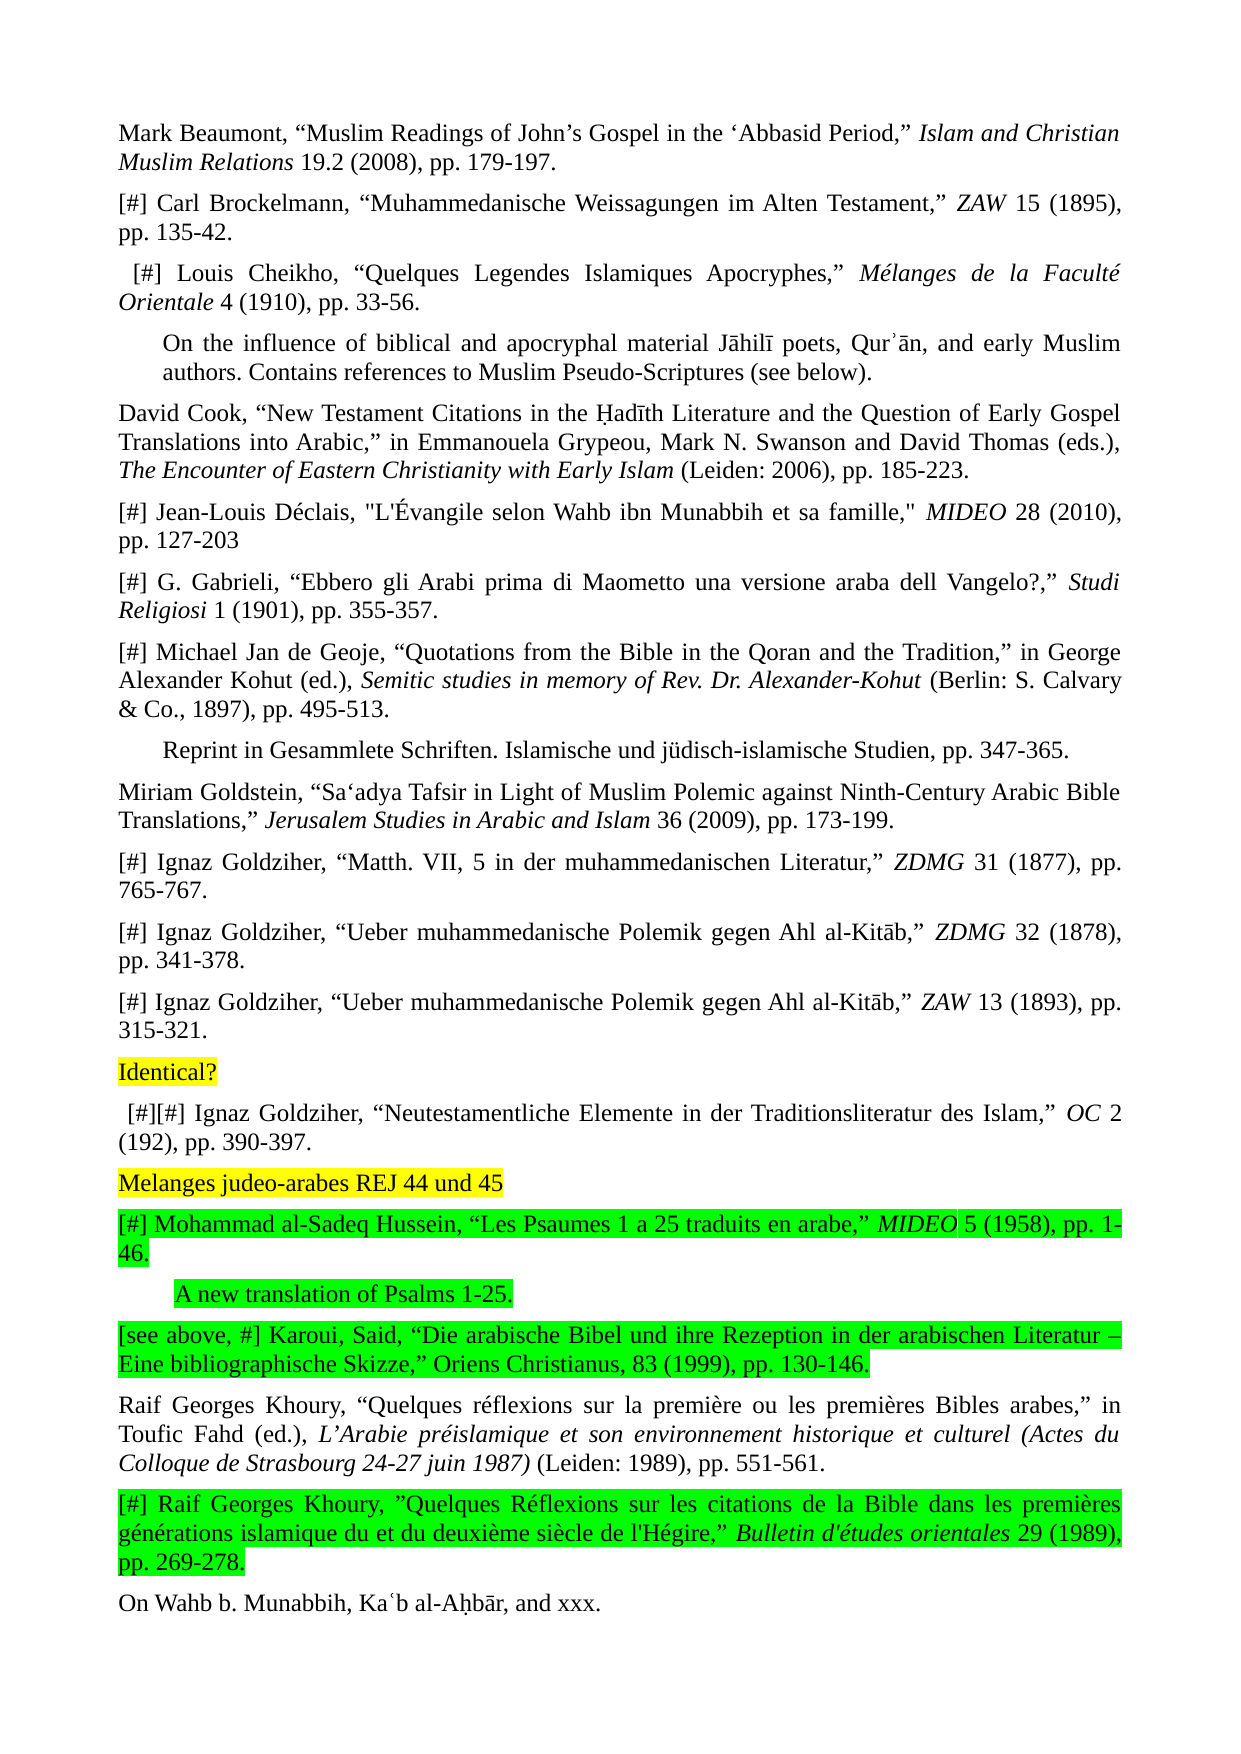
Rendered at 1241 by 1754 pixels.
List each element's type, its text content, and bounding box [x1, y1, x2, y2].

text A new translation of Psalms 1-25. [174, 1279, 1122, 1308]
text [#] Jean-Louis Déclais, "L'Évangile selon Wahb ibn Munabbih et sa famille," MIDEO 28 (2010), pp. 127-203 [118, 497, 1122, 554]
text Identical? [118, 1057, 1122, 1086]
text [#] Michael Jan de Geoje, “Quotations from the Bible in the Qoran and the Tradition,” in George Alexander Kohut (ed.), Semitic studies in memory of Rev. Dr. Alexander-Kohut (Berlin: S. Calvary & Co., 1897), pp. 495-513. [118, 637, 1122, 723]
text David Cook, “New Testament Citations in the Ḥadīth Literature and the Question of Early Gospel Translations into Arabic,” in Emmanouela Grypeou, Mark N. Swanson and David Thomas (eds.), The Encounter of Eastern Christianity with Early Islam (Leiden: 2006), pp. 185-223. [118, 398, 1122, 484]
text [#] G. Gabrieli, “Ebbero gli Arabi prima di Maometto una versione araba dell Vangelo?,” Studi Religiosi 1 (1901), pp. 355-357. [118, 567, 1122, 624]
text [#] Mohammad al-Sadeq Hussein, “Les Psaumes 1 a 25 traduits en arabe,” MIDEO 5 (1958), pp. 1-46. [118, 1209, 1122, 1267]
text [#][#] Ignaz Goldziher, “Neutestamentliche Elemente in der Traditionsliteratur des Islam,” OC 2 (192), pp. 390-397. [118, 1098, 1122, 1156]
text On Wahb b. Munabbih, Kaʿb al-Aḥbār, and xxx. [118, 1588, 1122, 1617]
text [see above, #] Karoui, Said, “Die arabische Bibel und ihre Rezeption in der arabischen Literatur – Eine bibliographische Skizze,” Oriens Christianus, 83 (1999), pp. 130-146. [118, 1321, 1122, 1378]
text [#] Ignaz Goldziher, “Ueber muhammedanische Polemik gegen Ahl al-Kitāb,” ZAW 13 (1893), pp. 315-321. [118, 987, 1122, 1044]
text [#] Ignaz Goldziher, “Matth. VII, 5 in der muhammedanischen Literatur,” ZDMG 31 (1877), pp. 765-767. [118, 847, 1122, 904]
text [#] Ignaz Goldziher, “Ueber muhammedanische Polemik gegen Ahl al-Kitāb,” ZDMG 32 (1878), pp. 341-378. [118, 917, 1122, 974]
text Mark Beaumont, “Muslim Readings of John’s Gospel in the ‘Abbasid Period,” Islam and Christian Muslim Relations 19.2 (2008), pp. 179-197. [118, 118, 1122, 176]
text [#] Raif Georges Khoury, ”Quelques Réflexions sur les citations de la Bible dans les premières générations islamique du et du deuxième siècle de l'Hégire,” Bulletin d'études orientales 29 (1989), pp. 269-278. [118, 1489, 1122, 1576]
text Raif Georges Khoury, “Quelques réflexions sur la première ou les premières Bibles arabes,” in Toufic Fahd (ed.), L’Arabie préislamique et son environnement historique et culturel (Actes du Colloque de Strasbourg 24-27 juin 1987) (Leiden: 1989), pp. 551-561. [118, 1391, 1122, 1477]
text [#] Carl Brockelmann, “Muhammedanische Weissagungen im Alten Testament,” ZAW 15 (1895), pp. 135-42. [118, 188, 1122, 246]
text Miriam Goldstein, “Sa‘adya Tafsir in Light of Muslim Polemic against Ninth-Century Arabic Bible Translations,” Jerusalem Studies in Arabic and Islam 36 (2009), pp. 173-199. [118, 777, 1122, 834]
text On the influence of biblical and apocryphal material Jāhilī poets, Qurʾān, and early Muslim authors. Contains references to Muslim Pseudo-Scriptures (see below). [162, 328, 1122, 386]
text Melanges judeo-arabes REJ 44 und 45 [118, 1168, 1122, 1197]
text [#] Louis Cheikho, “Quelques Legendes Islamiques Apocryphes,” Mélanges de la Faculté Orientale 4 (1910), pp. 33-56. [118, 258, 1122, 316]
text Reprint in Gesammlete Schriften. Islamische und jüdisch-islamische Studien, pp. 347-365. [118, 736, 1122, 764]
